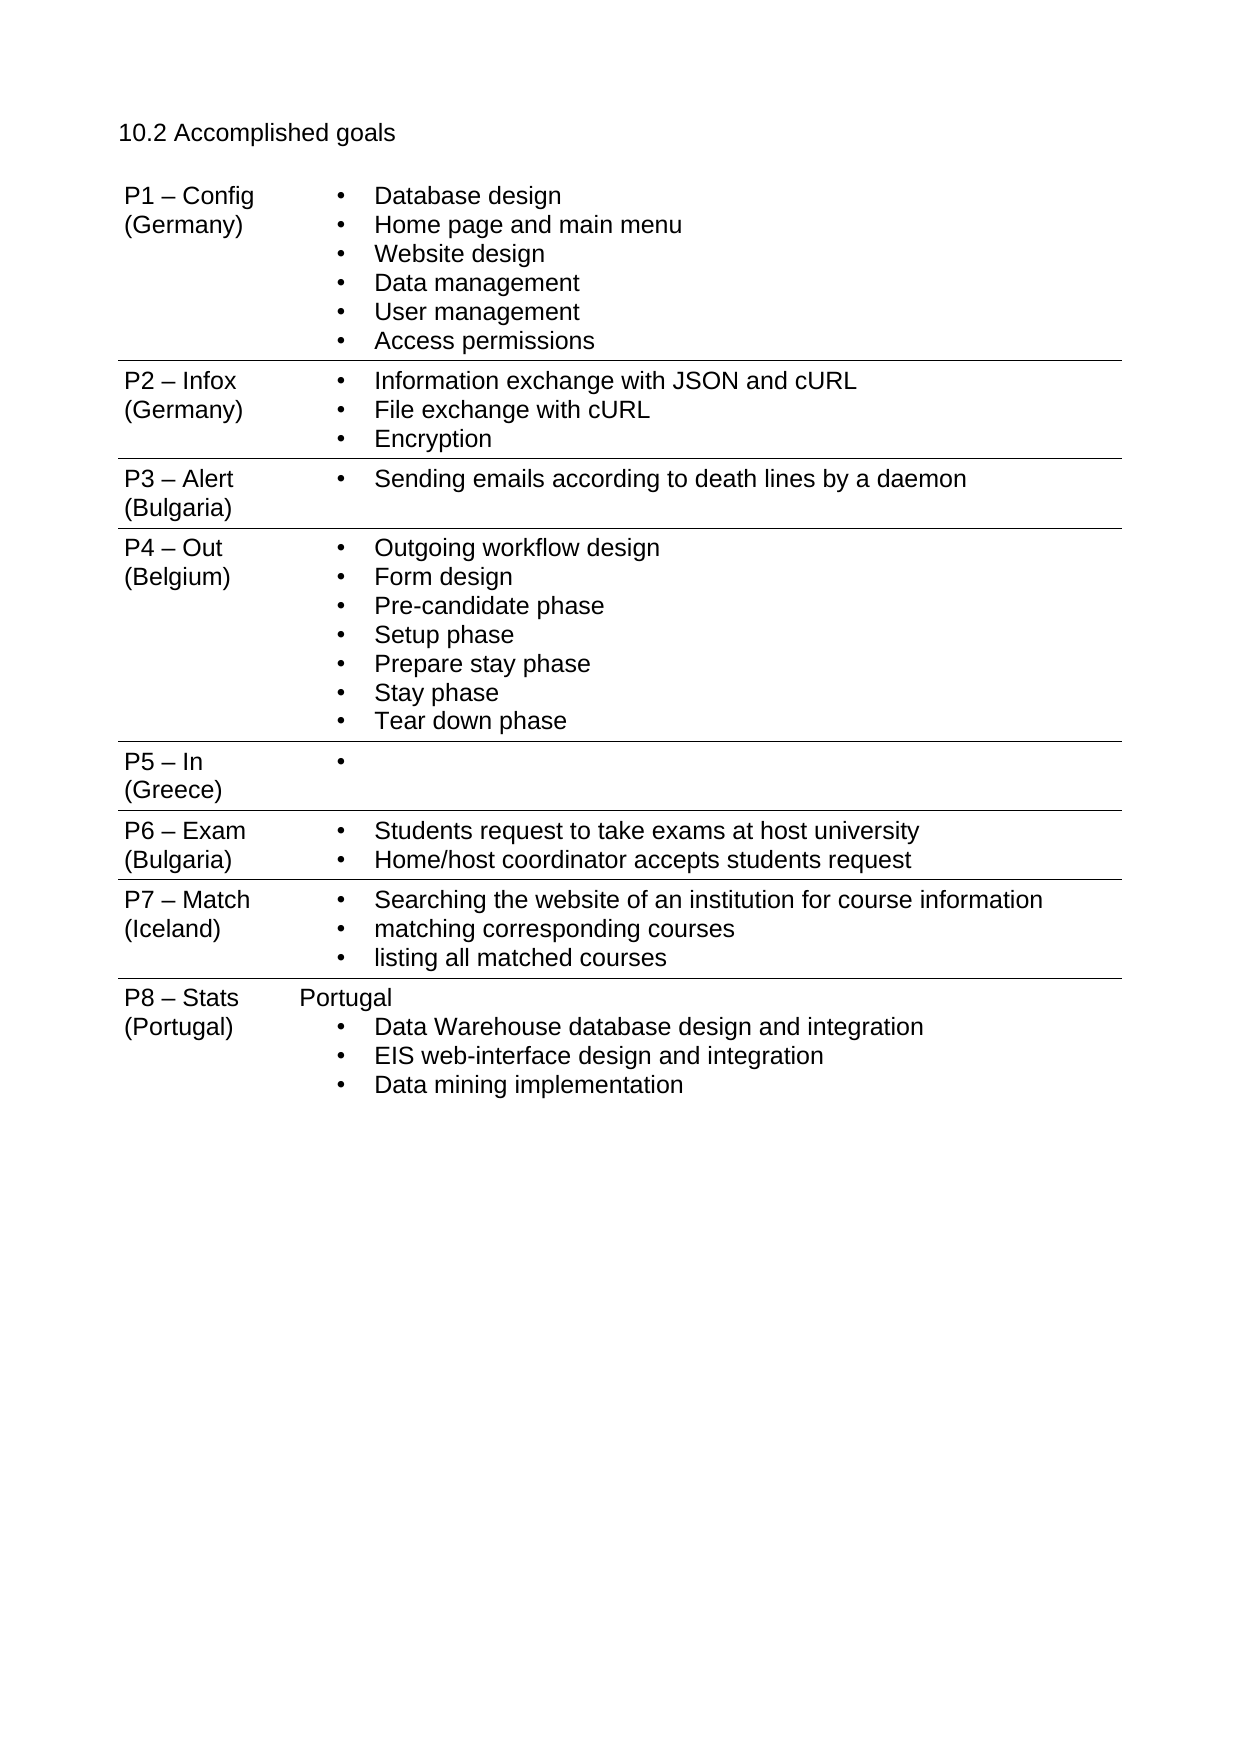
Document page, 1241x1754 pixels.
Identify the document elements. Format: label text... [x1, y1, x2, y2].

table_cell P8 – Stats (Portugal) [118, 979, 293, 1104]
table_cell P2 – Infox (Germany) [118, 361, 293, 458]
text 10.2 Accomplished goals [118, 118, 1122, 147]
table_header P1 – Config (Germany) [118, 176, 293, 360]
table_cell Students request to take exams at host university Home/host coordinator accepts students request [294, 811, 1122, 879]
table_cell Sending emails according to death lines by a daemon [294, 459, 1122, 527]
table_cell [294, 742, 1122, 810]
table_header Database design Home page and main menu Website design Data management User management Access permissions [294, 176, 1122, 360]
table_cell Outgoing workflow design Form design Pre-candidate phase Setup phase Prepare stay phase Stay phase Tear down phase [294, 529, 1122, 741]
table_cell Information exchange with JSON and cURL File exchange with cURL Encryption [294, 361, 1122, 458]
table_cell P3 – Alert (Bulgaria) [118, 459, 293, 527]
table_cell Portugal Data Warehouse database design and integration EIS web-interface design and integration Data mining implementation [294, 979, 1122, 1104]
table_cell P5 – In (Greece) [118, 742, 293, 810]
table_cell P7 – Match (Iceland) [118, 880, 293, 977]
table_cell P6 – Exam (Bulgaria) [118, 811, 293, 879]
table_cell P4 – Out (Belgium) [118, 529, 293, 741]
table_cell Searching the website of an institution for course information matching corresponding courses listing all matched courses [294, 880, 1122, 977]
